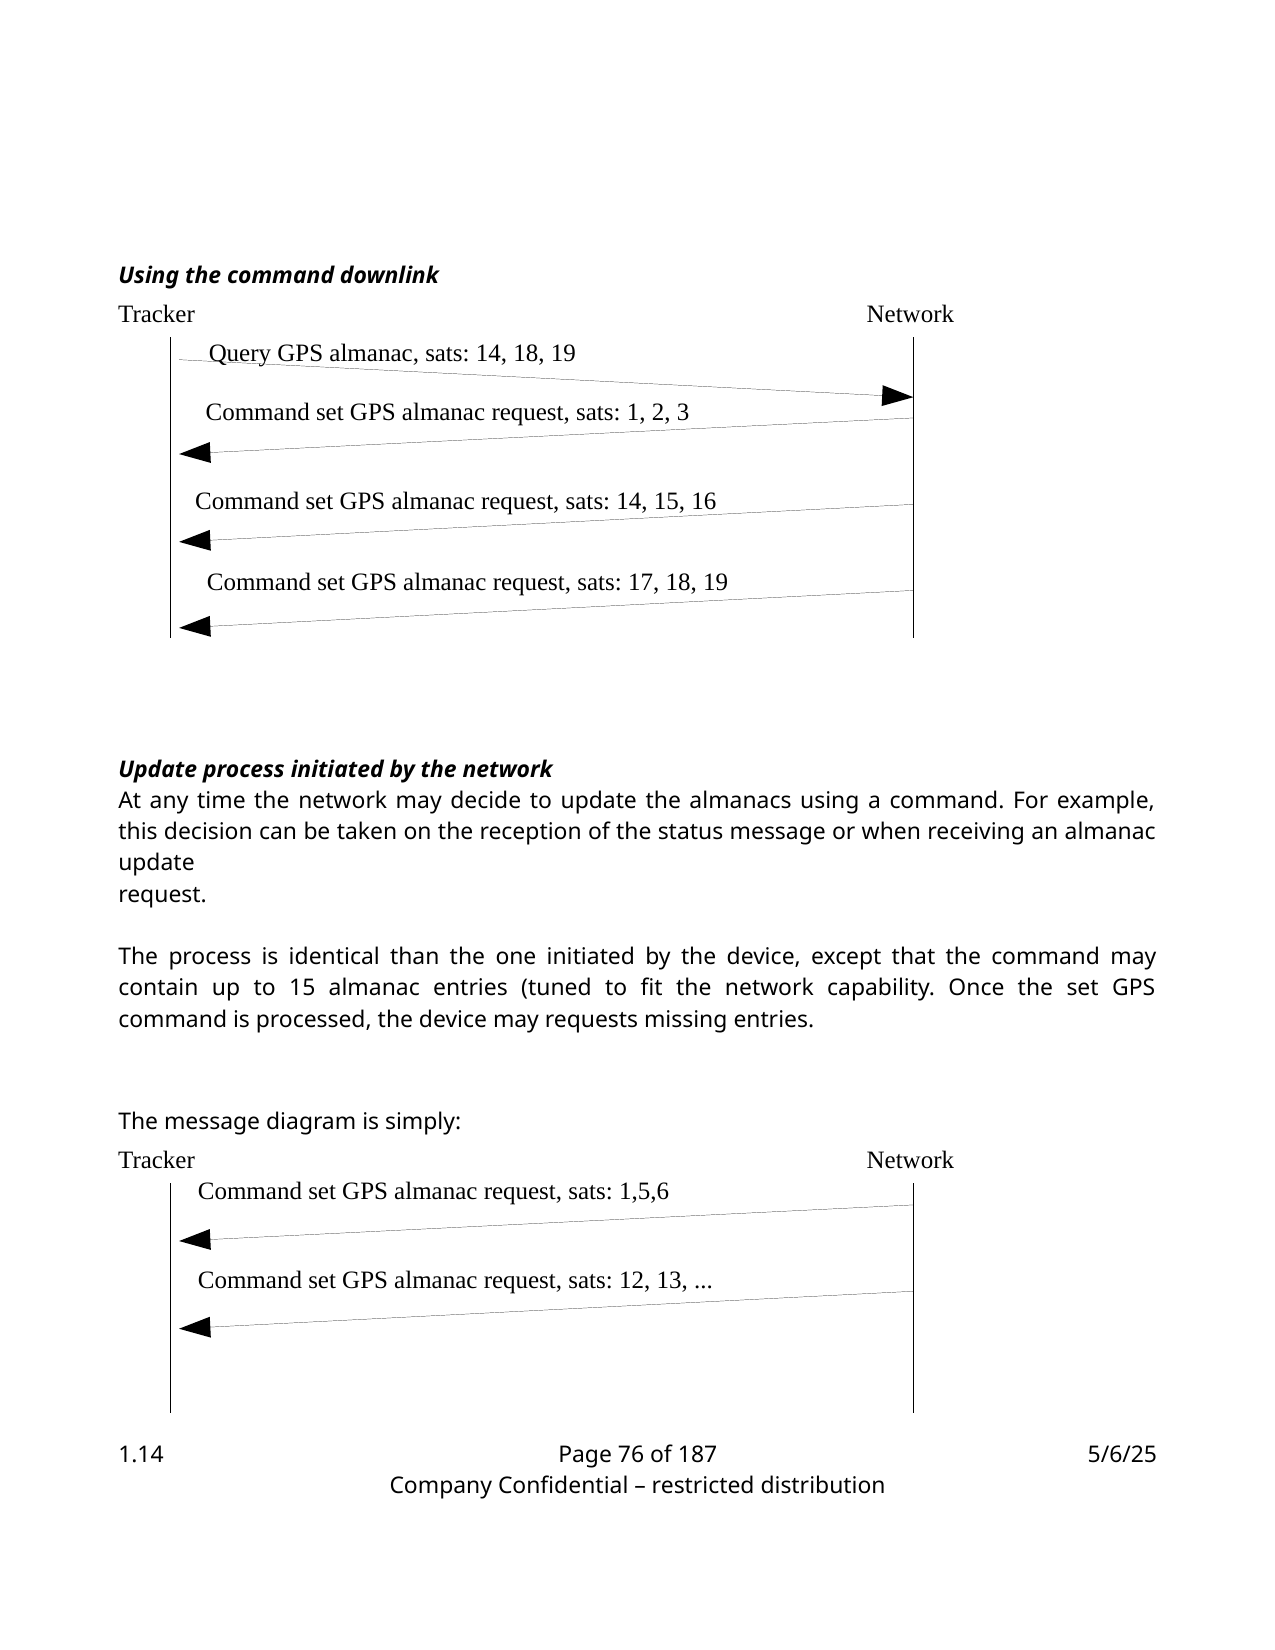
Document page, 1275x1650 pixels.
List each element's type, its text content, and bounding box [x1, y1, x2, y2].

text Using the command downlink [118, 259, 1157, 290]
text The message diagram is simply: [118, 1105, 1157, 1136]
text Update process initiated by the network [118, 752, 1157, 784]
text The process is identical than the one initiated by the device, except that the command may contain up to 15 almanac entries (tuned to fit the network capability. Once the set GPS command is processed, the device may requests missing entries. [118, 940, 1157, 1034]
text At any time the network may decide to update the almanacs using a command. For example, this decision can be taken on the reception of the status message or when receiving an almanac update [118, 784, 1157, 877]
text request. [118, 877, 1157, 909]
